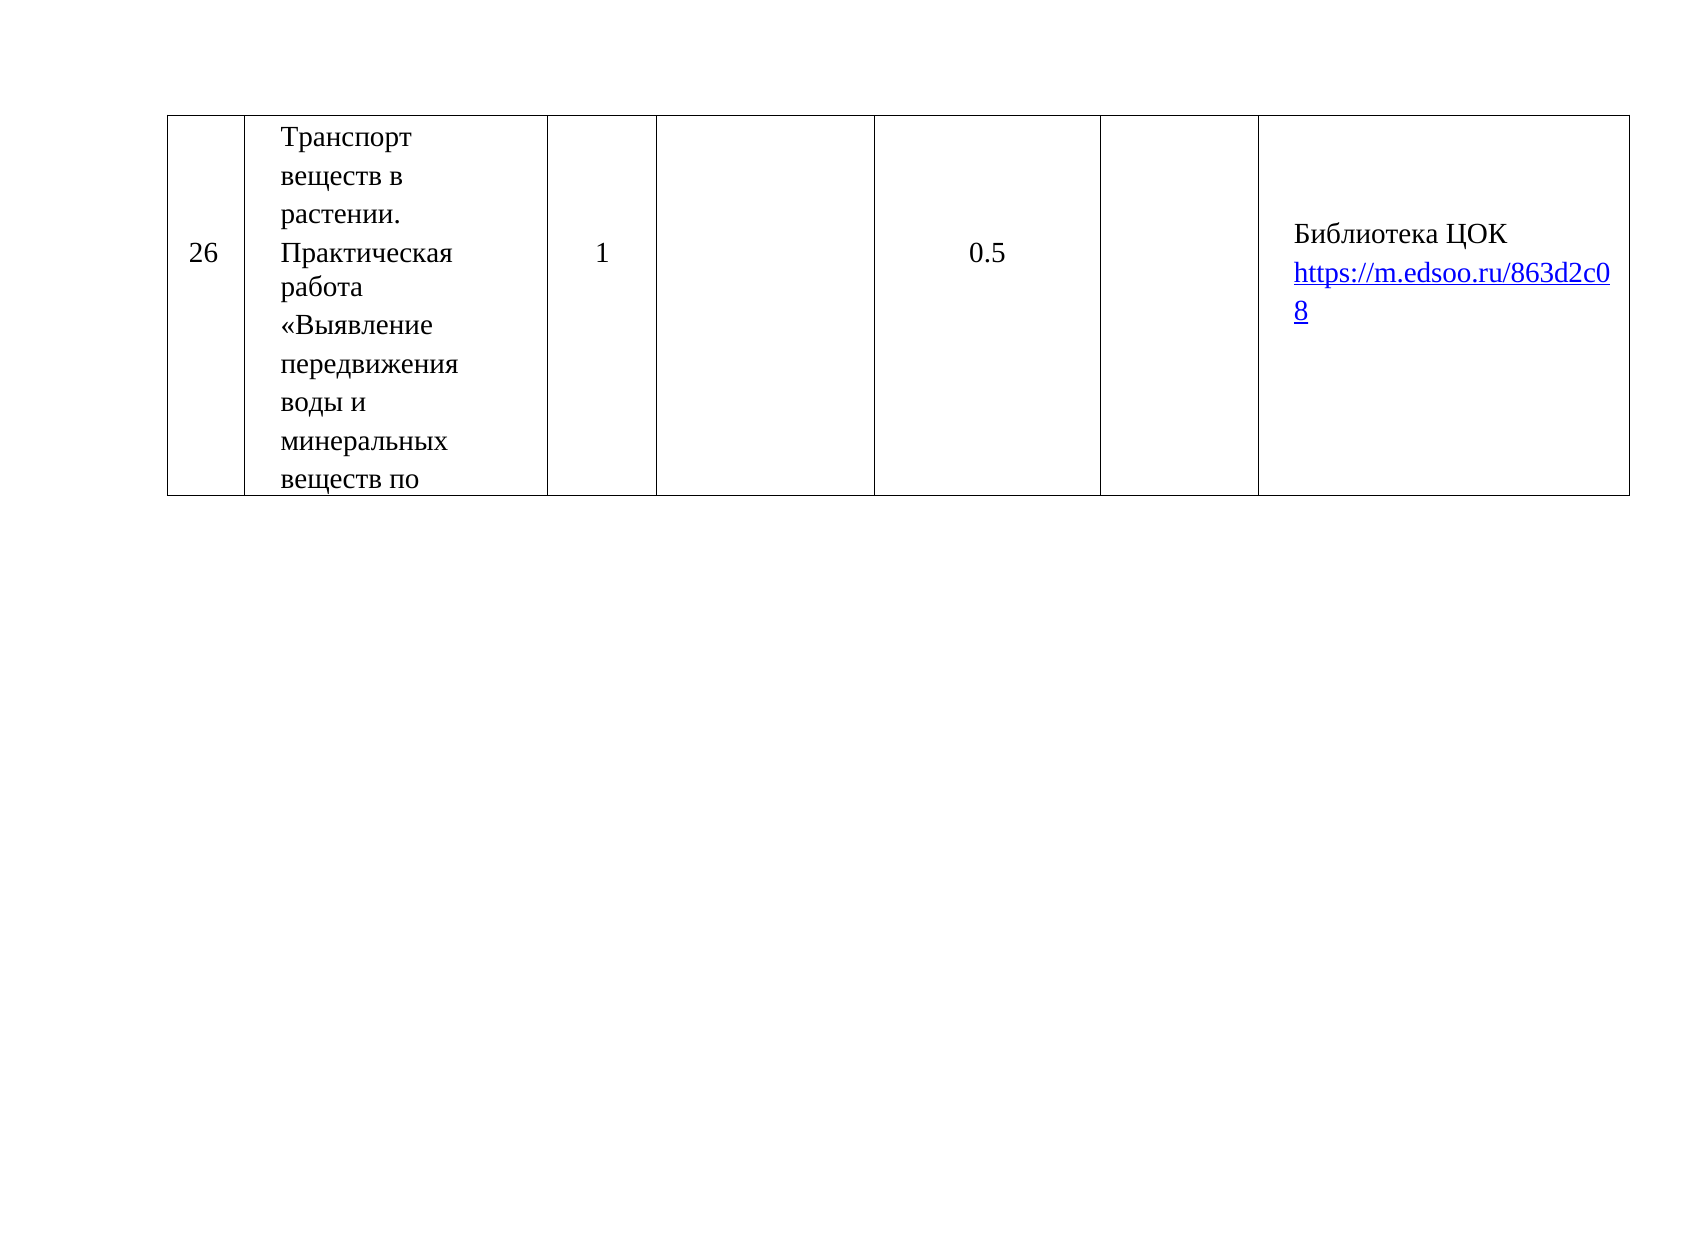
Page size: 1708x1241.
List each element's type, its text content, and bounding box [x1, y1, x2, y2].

table_cell 1 [548, 116, 656, 495]
table_cell 0.5 [875, 116, 1100, 495]
table_cell 26 [168, 116, 244, 495]
table_cell Транспорт веществ в растении. Практическая работа «Выявление передвижения воды и минеральных веществ по [245, 116, 547, 495]
table_cell Библиотека ЦОК https://m.edsoo.ru/863d2c08 [1259, 116, 1629, 495]
table_cell [657, 116, 874, 495]
table_cell [1101, 116, 1258, 495]
